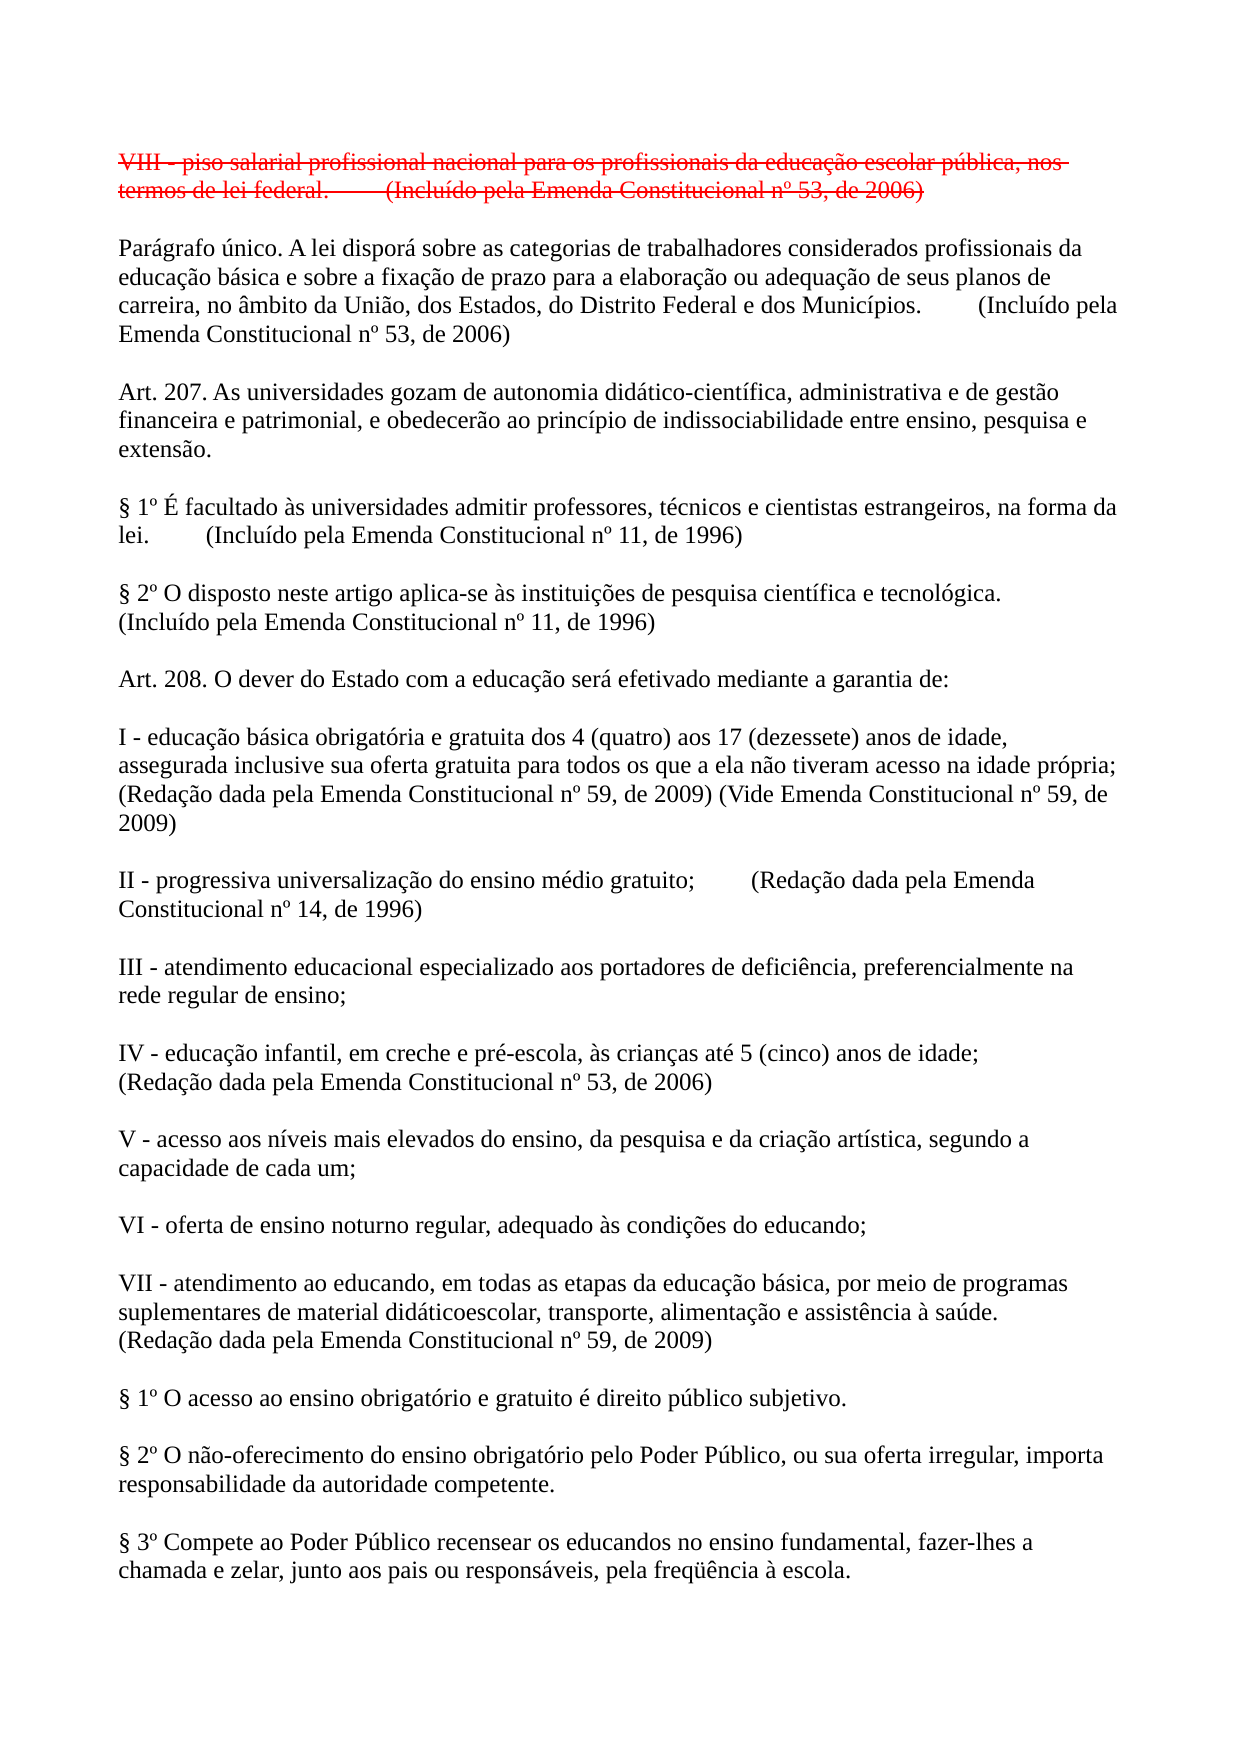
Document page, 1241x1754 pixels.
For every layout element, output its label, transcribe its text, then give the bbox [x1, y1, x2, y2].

text § 2º O não-oferecimento do ensino obrigatório pelo Poder Público, ou sua oferta irregular, importa responsabilidade da autoridade competente. [118, 1441, 1122, 1498]
text § 1º O acesso ao ensino obrigatório e gratuito é direito público subjetivo. [118, 1383, 1122, 1412]
text § 2º O disposto neste artigo aplica-se às instituições de pesquisa científica e tecnológica. (Incluído pela Emenda Constitucional nº 11, de 1996) [118, 578, 1122, 636]
text II - progressiva universalização do ensino médio gratuito; (Redação dada pela Emenda Constitucional nº 14, de 1996) [118, 866, 1122, 923]
text IV - educação infantil, em creche e pré-escola, às crianças até 5 (cinco) anos de idade; (Redação dada pela Emenda Constitucional nº 53, de 2006) [118, 1038, 1122, 1096]
text Parágrafo único. A lei disporá sobre as categorias de trabalhadores considerados profissionais da educação básica e sobre a fixação de prazo para a elaboração ou adequação de seus planos de carreira, no âmbito da União, dos Estados, do Distrito Federal e dos Municípios. (Incluído pela Emenda Constitucional nº 53, de 2006) [118, 233, 1122, 348]
text I - educação básica obrigatória e gratuita dos 4 (quatro) aos 17 (dezessete) anos de idade, assegurada inclusive sua oferta gratuita para todos os que a ela não tiveram acesso na idade própria; (Redação dada pela Emenda Constitucional nº 59, de 2009) (Vide Emenda Constitucional nº 59, de 2009) [118, 722, 1122, 837]
text VII - atendimento ao educando, em todas as etapas da educação básica, por meio de programas suplementares de material didáticoescolar, transporte, alimentação e assistência à saúde. (Redação dada pela Emenda Constitucional nº 59, de 2009) [118, 1268, 1122, 1354]
text VI - oferta de ensino noturno regular, adequado às condições do educando; [118, 1211, 1122, 1239]
text § 3º Compete ao Poder Público recensear os educandos no ensino fundamental, fazer-lhes a chamada e zelar, junto aos pais ou responsáveis, pela freqüência à escola. [118, 1527, 1122, 1584]
text § 1º É facultado às universidades admitir professores, técnicos e cientistas estrangeiros, na forma da lei. (Incluído pela Emenda Constitucional nº 11, de 1996) [118, 492, 1122, 549]
text VIII - piso salarial profissional nacional para os profissionais da educação escolar pública, nos termos de lei federal. (Incluído pela Emenda Constitucional nº 53, de 2006) [118, 147, 1122, 204]
text III - atendimento educacional especializado aos portadores de deficiência, preferencialmente na rede regular de ensino; [118, 952, 1122, 1009]
text Art. 207. As universidades gozam de autonomia didático-científica, administrativa e de gestão financeira e patrimonial, e obedecerão ao princípio de indissociabilidade entre ensino, pesquisa e extensão. [118, 377, 1122, 463]
text Art. 208. O dever do Estado com a educação será efetivado mediante a garantia de: [118, 664, 1122, 693]
text V - acesso aos níveis mais elevados do ensino, da pesquisa e da criação artística, segundo a capacidade de cada um; [118, 1124, 1122, 1182]
